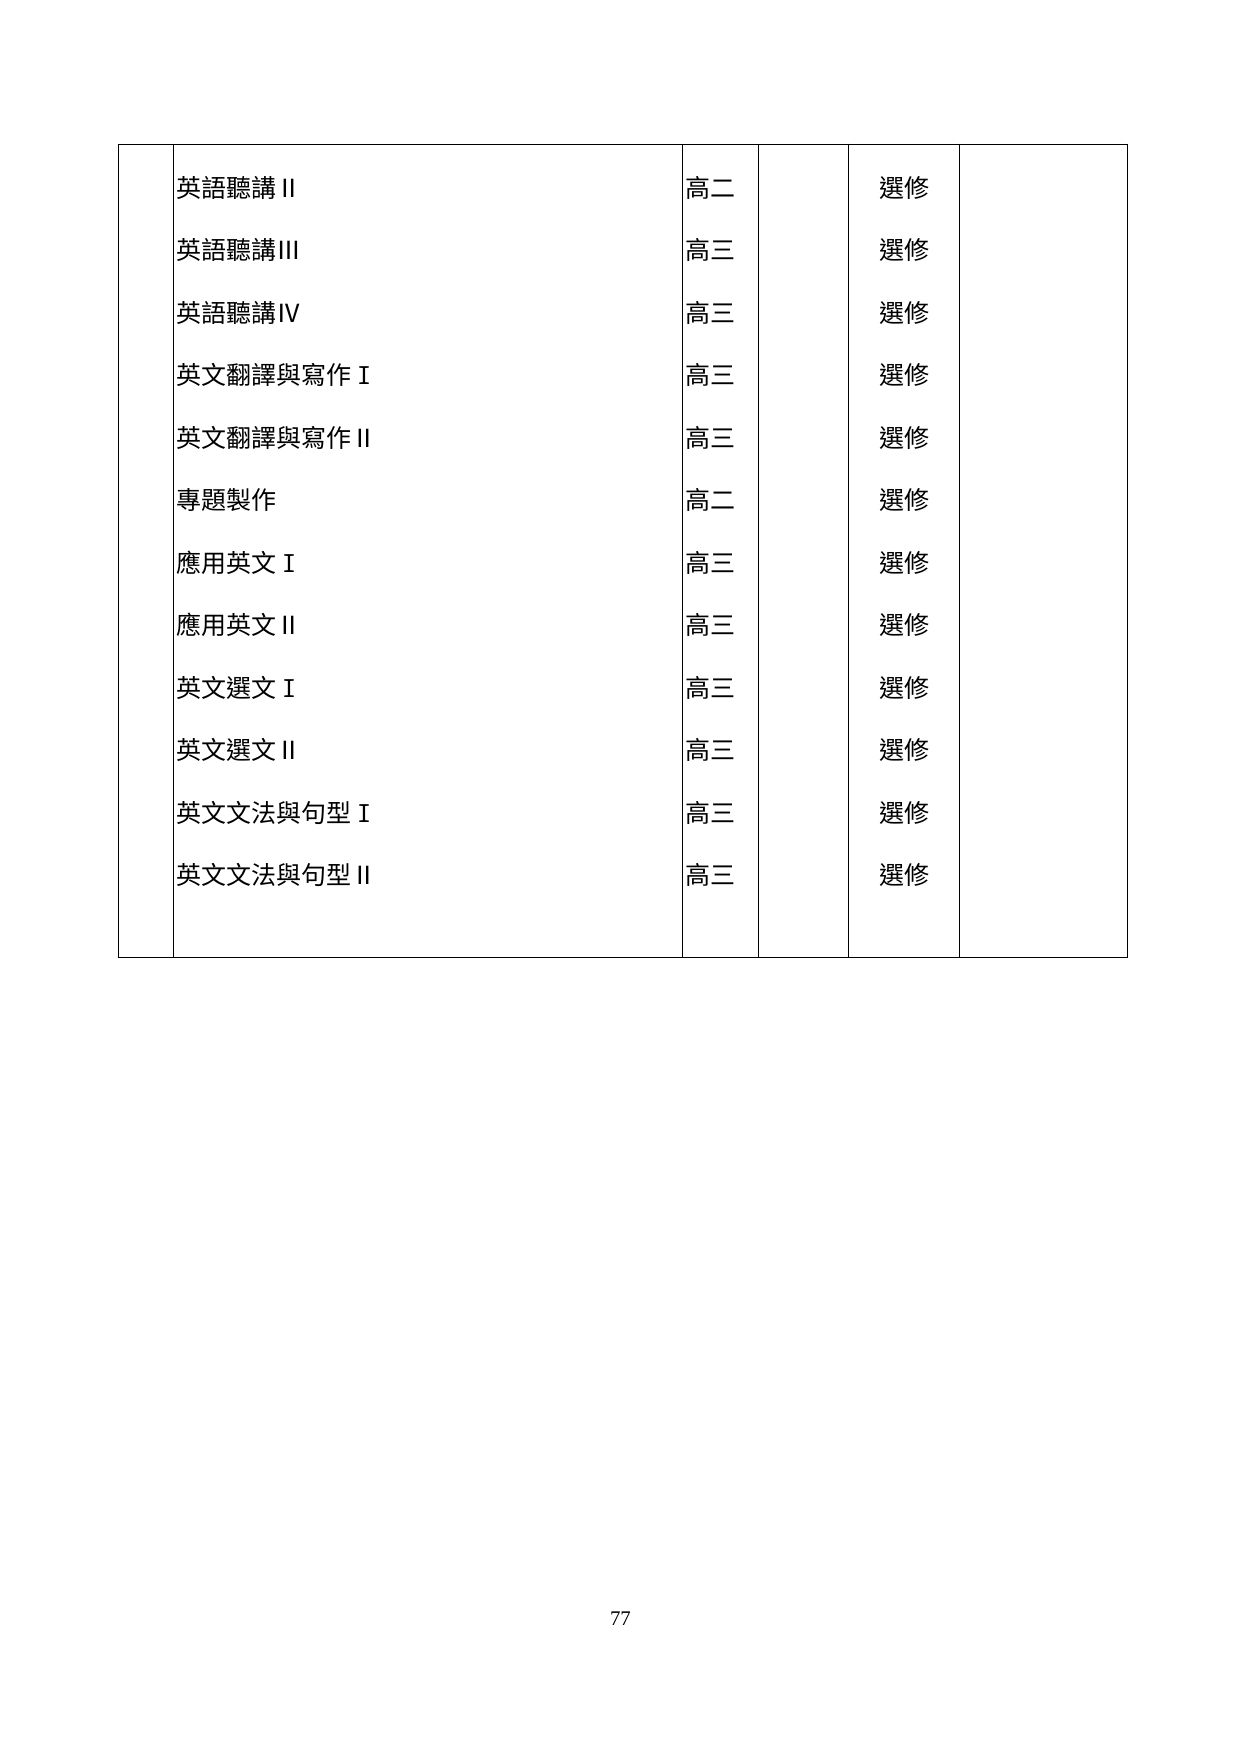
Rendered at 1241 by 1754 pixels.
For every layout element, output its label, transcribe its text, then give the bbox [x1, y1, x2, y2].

table_cell 英語聽講Ⅱ 英語聽講Ⅲ 英語聽講Ⅳ 英文翻譯與寫作I 英文翻譯與寫作Ⅱ 專題製作 應用英文I 應用英文Ⅱ 英文選文I 英文選文Ⅱ 英文文法與句型I 英文文法與句型Ⅱ [174, 145, 682, 957]
table_cell [960, 145, 1127, 957]
table_cell [119, 145, 173, 957]
table_cell [759, 145, 848, 957]
table_cell 選修 選修 選修 選修 選修 選修 選修 選修 選修 選修 選修 選修 [849, 145, 959, 957]
table_cell 高二 高三 高三 高三 高三 高二 高三 高三 高三 高三 高三 高三 [683, 145, 758, 957]
